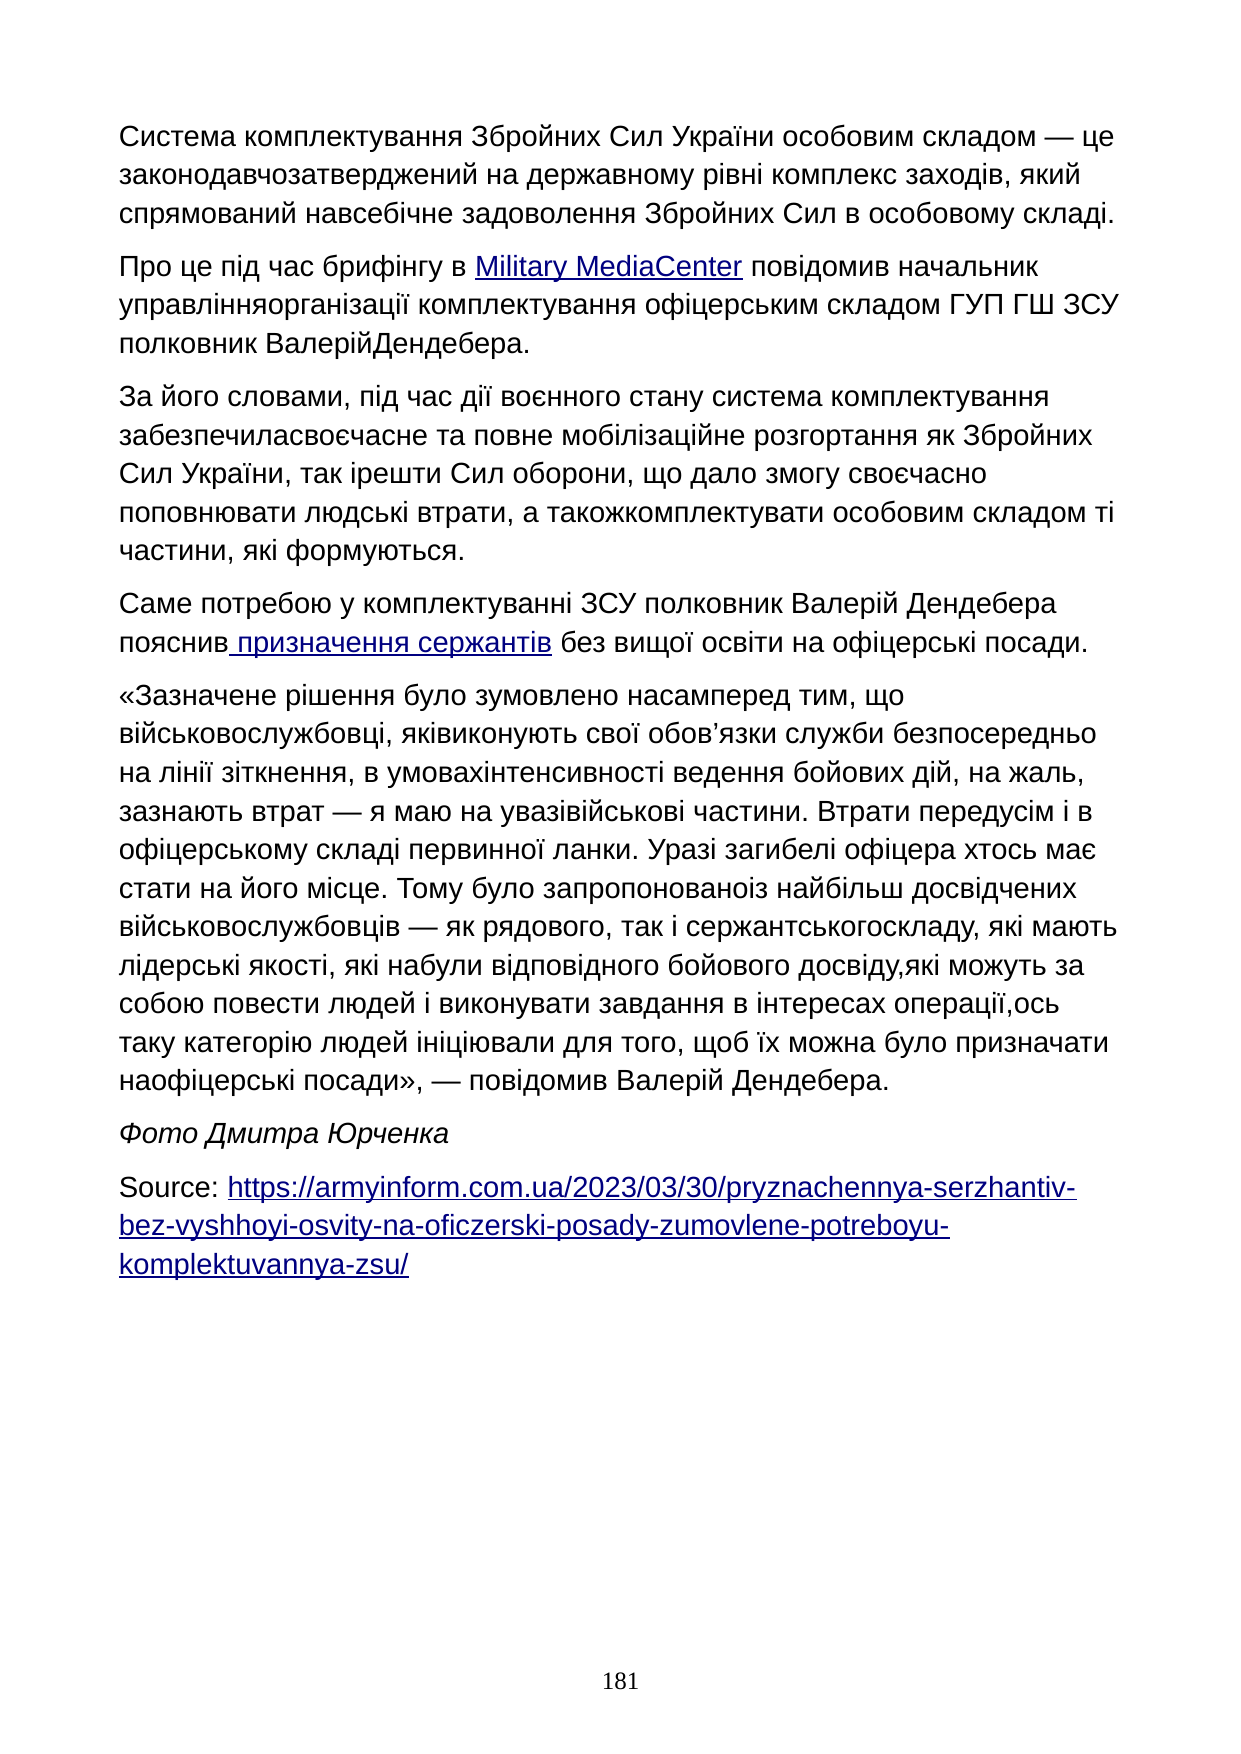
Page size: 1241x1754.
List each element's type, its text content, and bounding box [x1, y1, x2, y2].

text «Зазначене рішення було зумовлено насамперед тим, що військовослужбовці, яківиконують свої обов’язки служби безпосередньо на лінії зіткнення, в умовахінтенсивності ведення бойових дій, на жаль, зазнають втрат — я маю на увазівійськові частини. Втрати передусім і в офіцерському складі первинної ланки. Уразі загибелі офіцера хтось має стати на його місце. Тому було запропонованоіз найбільш досвідчених військовослужбовців — як рядового, так і сержантськогоскладу, які мають лідерські якості, які набули відповідного бойового досвіду,які можуть за собою повести людей і виконувати завдання в інтересах операції,ось таку категорію людей ініціювали для того, щоб їх можна було призначати наофіцерські посади», — повідомив Валерій Дендебера. [118, 678, 1122, 1097]
text Фото Дмитра Юрченка [118, 1116, 1122, 1150]
text Система комплектування Збройних Сил України особовим складом — це законодавчозатверджений на державному рівні комплекс заходів, який спрямований навсебічне задоволення Збройних Сил в особовому складі. [118, 118, 1122, 229]
text Саме потребою у комплектуванні ЗСУ полковник Валерій Дендебера пояснив призначення сержантів без вищої освіти на офіцерські посади. [118, 586, 1122, 658]
text За його словами, під час дії воєнного стану система комплектування забезпечиласвоєчасне та повне мобілізаційне розгортання як Збройних Сил України, так ірешти Сил оборони, що дало змогу своєчасно поповнювати людські втрати, а такожкомплектувати особовим складом ті частини, які формуються. [118, 379, 1122, 567]
text Про це під час брифінгу в Military MediaCenter повідомив начальник управлінняорганізації комплектування офіцерським складом ГУП ГШ ЗСУ полковник ВалерійДендебера. [118, 249, 1122, 359]
text Source: https://armyinform.com.ua/2023/03/30/pryznachennya-serzhantiv-bez-vyshhoyi-osvity-na-oficzerski-posady-zumovlene-potreboyu-komplektuvannya-zsu/ [118, 1169, 1122, 1280]
